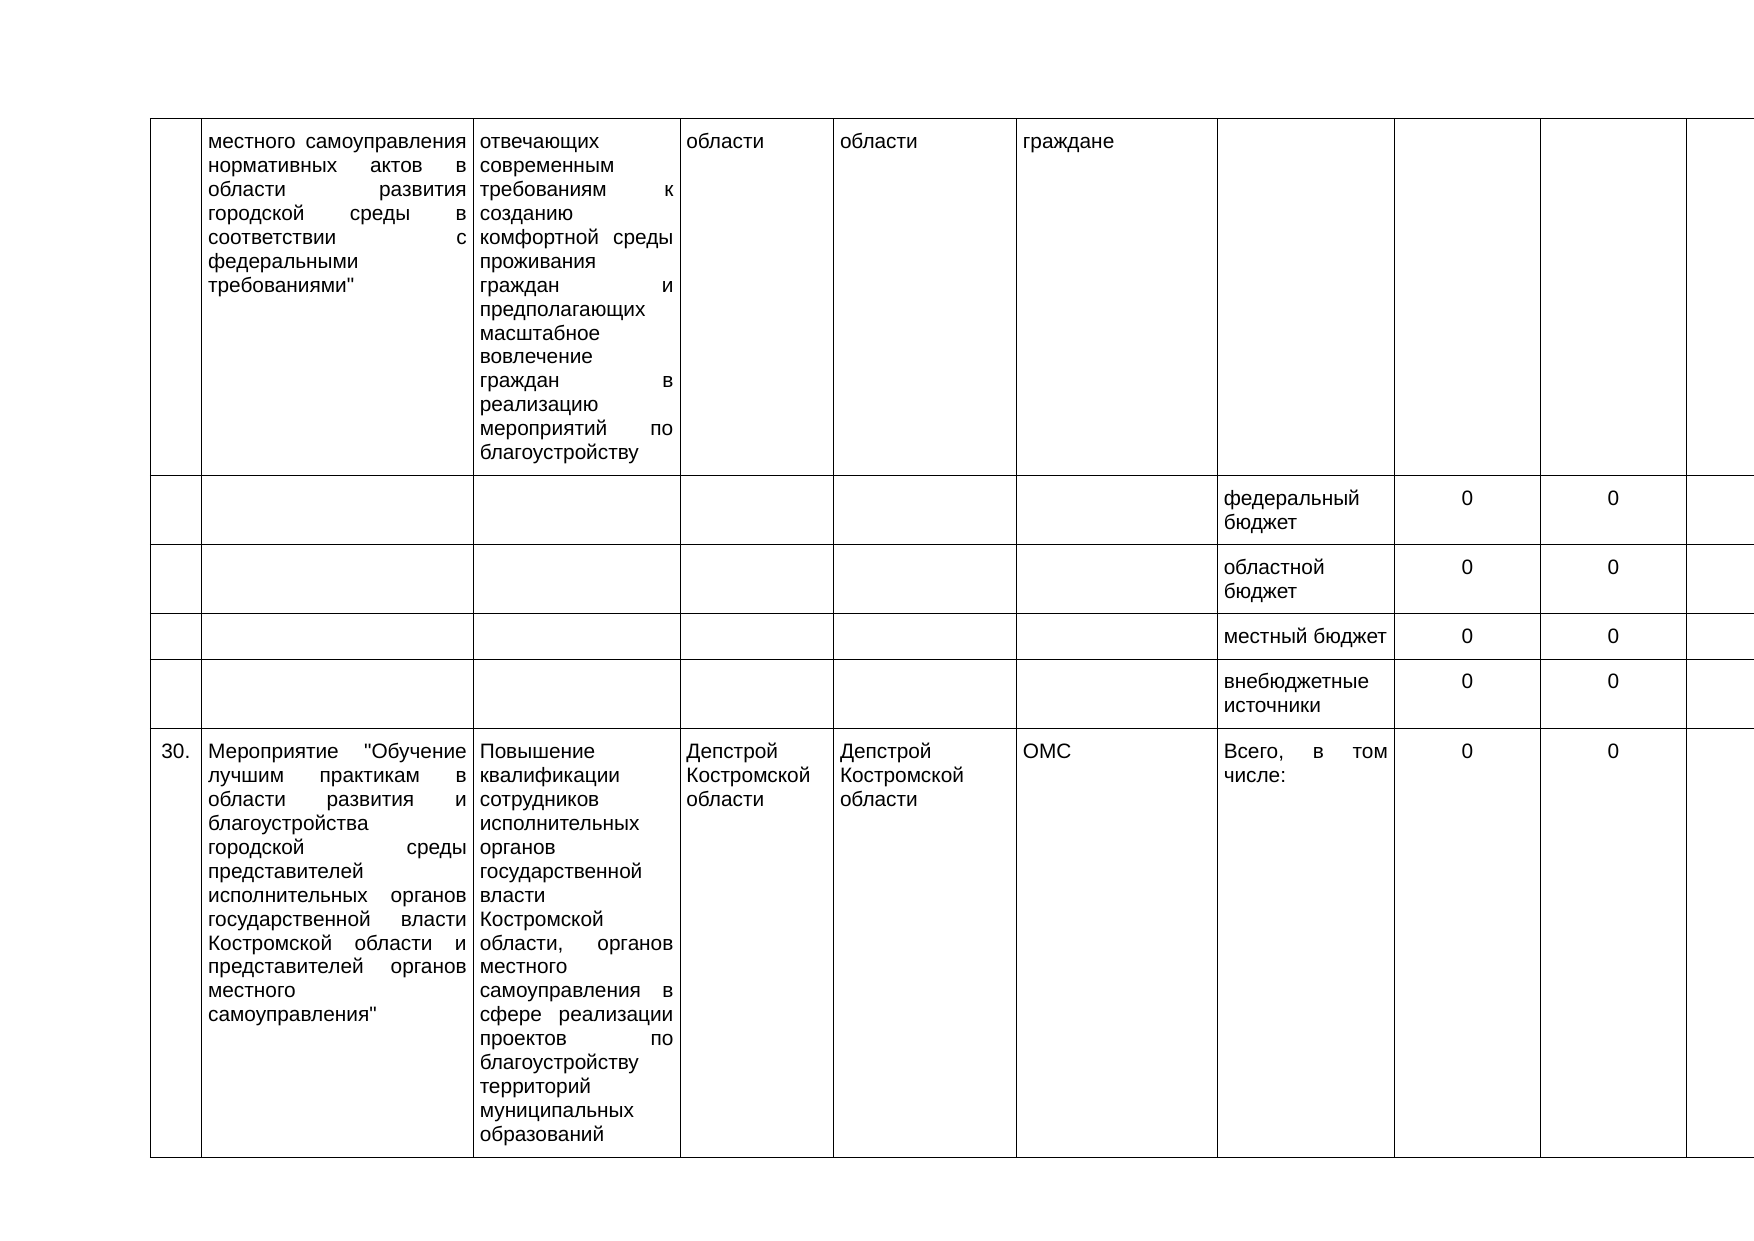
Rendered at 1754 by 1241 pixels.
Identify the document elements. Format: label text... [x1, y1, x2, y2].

table_cell [1017, 545, 1217, 613]
table_cell [681, 660, 833, 728]
table_cell 0 [1395, 476, 1540, 544]
table_cell [474, 614, 680, 659]
table_cell [474, 660, 680, 728]
table_cell 0 [1541, 476, 1686, 544]
table_cell 0 [1395, 729, 1540, 1157]
table_cell [474, 476, 680, 544]
table_cell Депстрой Костромской области [681, 729, 833, 1157]
table_cell Мероприятие "Обучение лучшим практикам в области развития и благоустройства городской среды представителей исполнительных органов государственной власти Костромской области и представителей органов местного самоуправления" [202, 729, 473, 1157]
table_cell [1017, 476, 1217, 544]
table_cell [834, 660, 1016, 728]
table_cell внебюджетные источники [1218, 660, 1394, 728]
table_cell отвечающих современным требованиям к созданию комфортной среды проживания граждан и предполагающих масштабное вовлечение граждан в реализацию мероприятий по благоустройству [474, 119, 680, 475]
table_cell местного самоуправления нормативных актов в области развития городской среды в соответствии с федеральными требованиями" [202, 119, 473, 475]
table_cell местный бюджет [1218, 614, 1394, 659]
table_cell [202, 614, 473, 659]
table_cell 0 [1395, 545, 1540, 613]
table_cell [151, 614, 201, 659]
table_cell 30. [151, 729, 201, 1157]
table_cell 0 [1687, 660, 1754, 728]
table_cell 0 [1541, 660, 1686, 728]
table_cell [151, 119, 201, 475]
table_cell области [834, 119, 1016, 475]
table_cell 0 [1687, 119, 1754, 475]
table_cell Повышение квалификации сотрудников исполнительных органов государственной власти Костромской области, органов местного самоуправления в сфере реализации проектов по благоустройству территорий муниципальных образований [474, 729, 680, 1157]
table_cell 0 [1687, 729, 1754, 1157]
table_cell [474, 545, 680, 613]
table_cell [1541, 119, 1686, 475]
table_cell [202, 476, 473, 544]
table_cell 0 [1687, 614, 1754, 659]
table_cell [681, 545, 833, 613]
table_cell [1395, 119, 1540, 475]
table_cell граждане [1017, 119, 1217, 475]
table_cell 0 [1395, 614, 1540, 659]
table_cell [202, 660, 473, 728]
table_cell [151, 660, 201, 728]
table_cell [1017, 660, 1217, 728]
table_cell области [681, 119, 833, 475]
table_cell [834, 545, 1016, 613]
table_cell 0 [1687, 545, 1754, 613]
table_cell Всего, в том числе: [1218, 729, 1394, 1157]
table_cell областной бюджет [1218, 545, 1394, 613]
table_cell [202, 545, 473, 613]
table_cell Депстрой Костромской области [834, 729, 1016, 1157]
table_cell [834, 476, 1016, 544]
table_cell 0 [1541, 729, 1686, 1157]
table_cell 0 [1395, 660, 1540, 728]
table_cell [681, 476, 833, 544]
table_cell 0 [1541, 614, 1686, 659]
table_cell федеральный бюджет [1218, 476, 1394, 544]
table_cell [151, 476, 201, 544]
table_cell [681, 614, 833, 659]
table_cell 0 [1541, 545, 1686, 613]
table_cell [151, 545, 201, 613]
table_cell [1218, 119, 1394, 475]
table_cell [1017, 614, 1217, 659]
table_cell [834, 614, 1016, 659]
table_cell ОМС [1017, 729, 1217, 1157]
table_cell 0 [1687, 476, 1754, 544]
